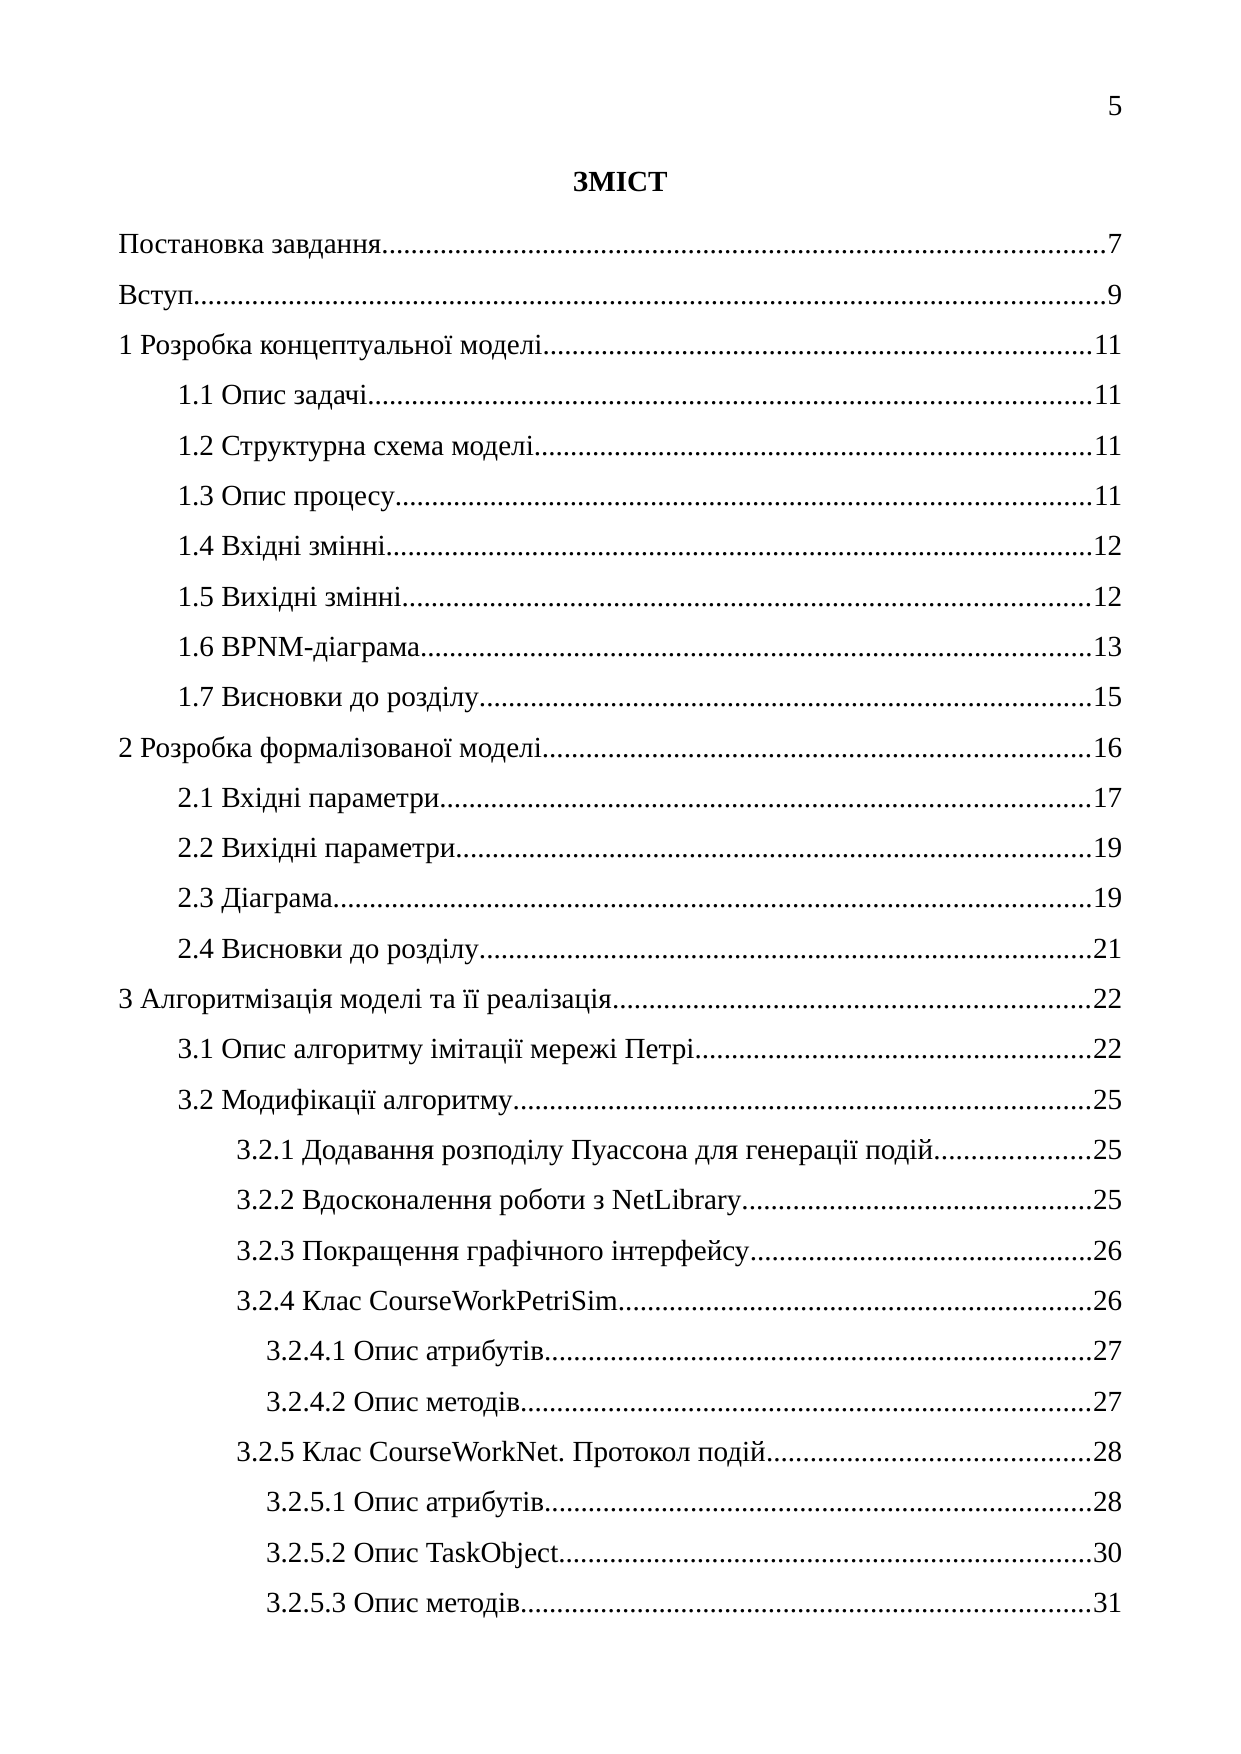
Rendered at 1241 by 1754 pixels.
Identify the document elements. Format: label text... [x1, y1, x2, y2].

subtitle Зміст [118, 164, 1122, 197]
text 3.1 Опис алгоритму імітації мережі Петрі 22 [177, 1032, 1122, 1065]
text 2.1 Вхідні параметри 17 [177, 780, 1122, 813]
text 3.2.5 Клас CourseWorkNet. Протокол подій 28 [236, 1434, 1122, 1468]
text 3.2.1 Додавання розподілу Пуассона для генерації подій 25 [236, 1132, 1122, 1166]
text 3.2.5.1 Опис атрибутів 28 [266, 1484, 1122, 1518]
text 3.2.5.2 Опис TaskObject 30 [266, 1535, 1122, 1568]
text 3.2.4.1 Опис атрибутів 27 [266, 1333, 1122, 1367]
text 2.2 Вихідні параметри 19 [177, 830, 1122, 864]
text 1.1 Опис задачі 11 [177, 377, 1122, 411]
text 1.4 Вхідні змінні 12 [177, 528, 1122, 562]
text 3.2.4 Клас CourseWorkPetriSim 26 [236, 1283, 1122, 1317]
text 3.2 Модифікації алгоритму 25 [177, 1082, 1122, 1115]
text 3.2.3 Покращення графічного інтерфейсу 26 [236, 1233, 1122, 1266]
text 3.2.5.3 Опис методів 31 [266, 1585, 1122, 1618]
text 1.5 Вихідні змінні 12 [177, 579, 1122, 612]
text 1 Розробка концептуальної моделі 11 [118, 327, 1122, 361]
text 2.3 Діаграма 19 [177, 881, 1122, 914]
text 1.3 Опис процесу 11 [177, 478, 1122, 512]
text Постановка завдання 7 [118, 227, 1122, 260]
text 1.7 Висновки до розділу 15 [177, 679, 1122, 713]
text 3 Алгоритмізація моделі та її реалізація 22 [118, 981, 1122, 1015]
text 1.6 BPNM-діаграма 13 [177, 629, 1122, 663]
text 1.2 Структурна схема моделі 11 [177, 428, 1122, 461]
text 2.4 Висновки до розділу 21 [177, 931, 1122, 964]
text Вступ 9 [118, 277, 1122, 310]
text 3.2.2 Вдосконалення роботи з NetLibrary 25 [236, 1182, 1122, 1216]
text 2 Розробка формалізованої моделі 16 [118, 730, 1122, 763]
text 3.2.4.2 Опис методів 27 [266, 1384, 1122, 1417]
